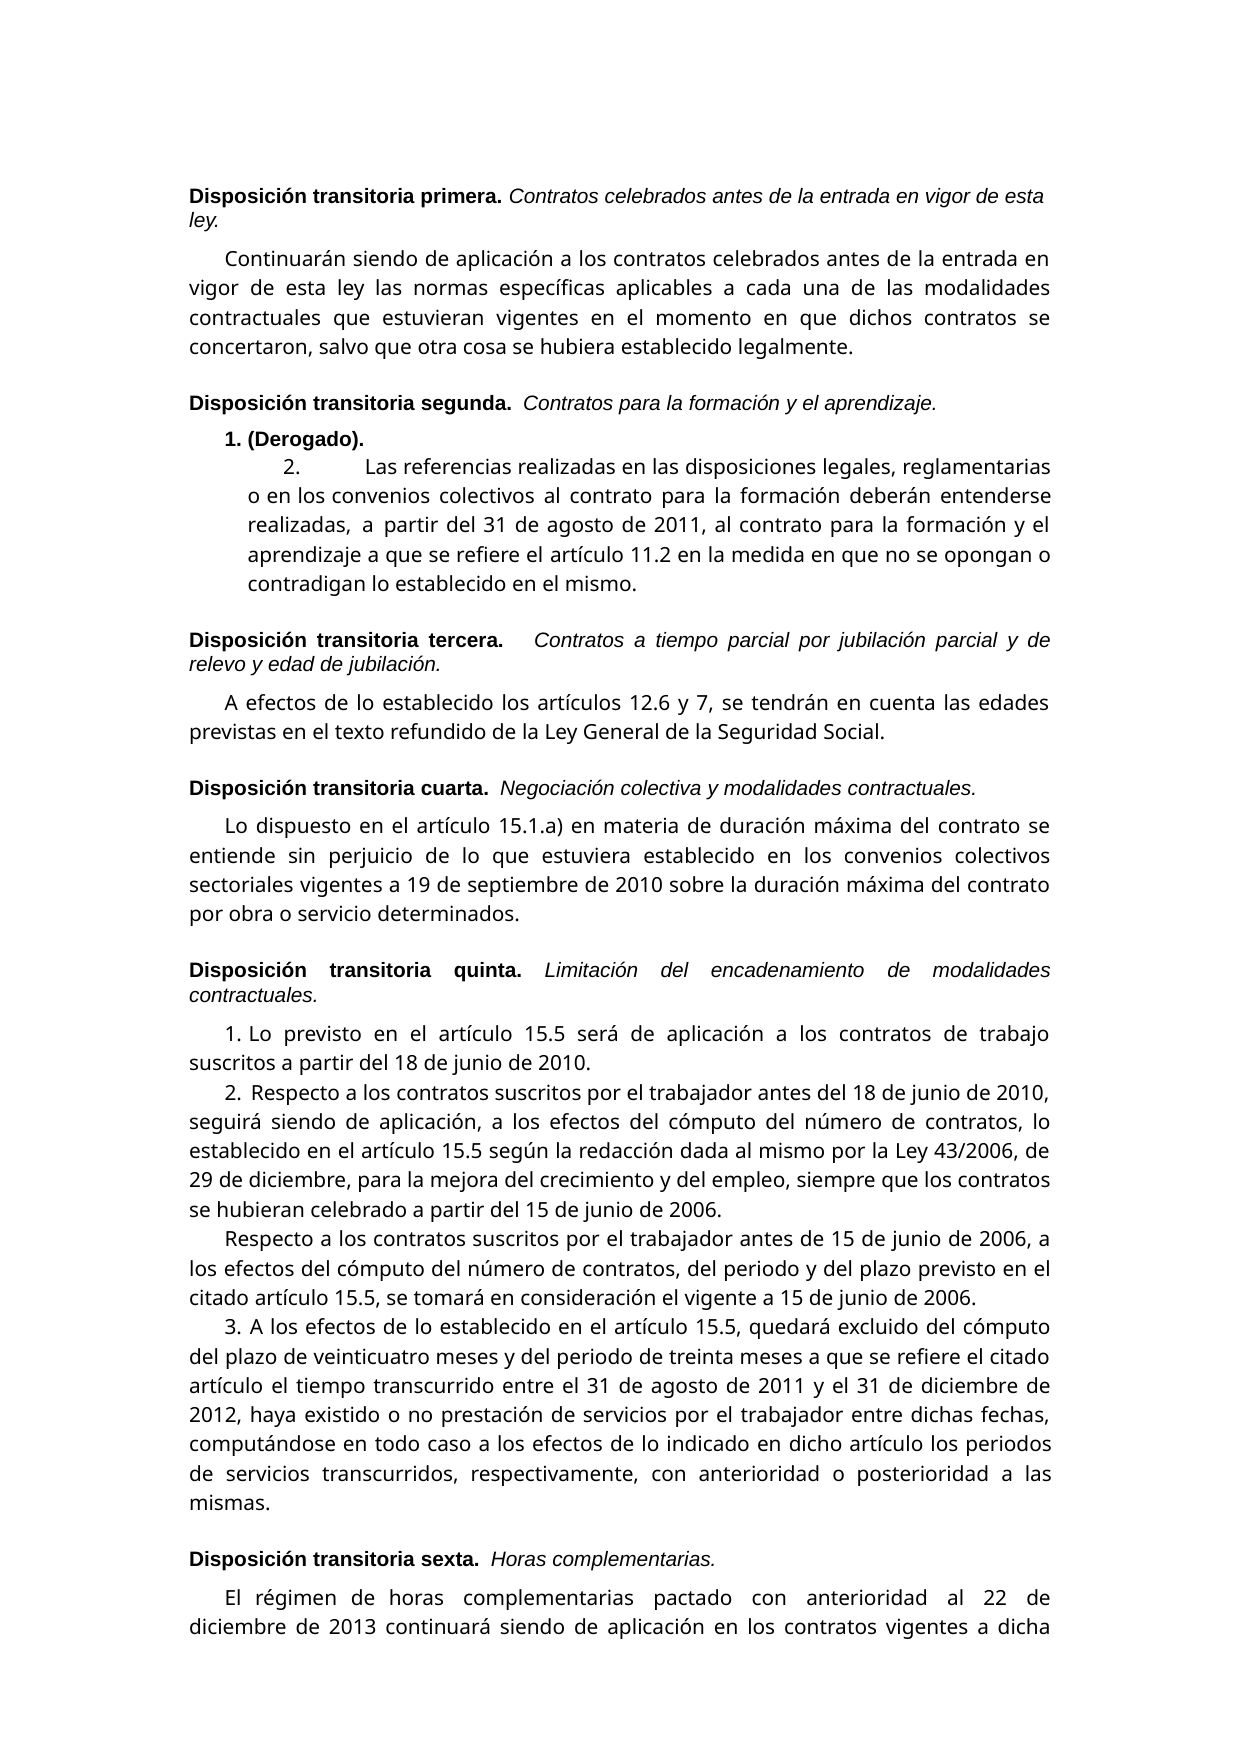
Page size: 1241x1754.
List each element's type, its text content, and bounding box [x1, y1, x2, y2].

text Disposición transitoria sexta. Horas complementarias. [189, 1547, 1184, 1571]
list Respecto a los contratos suscritos por el trabajador antes del 18 de junio de 2010, seguirá siendo de aplicación, a los efectos del cómputo del número de contratos, lo establecido en el artículo 15.5 según la redacción dada al mismo por la Ley 43/2006, de 29 de diciembre, para la mejora del crecimiento y del empleo, siempre que los contratos se hubieran celebrado a partir del 15 de junio de 2006. [189, 1078, 1051, 1223]
list Las referencias realizadas en las disposiciones legales, reglamentarias o en los convenios colectivos al contrato para la formación deberán entenderse realizadas, a partir del 31 de agosto de 2011, al contrato para la formación y el aprendizaje a que se refiere el artículo 11.2 en la medida en que no se opongan o contradigan lo establecido en el mismo. [247, 452, 1051, 598]
text A efectos de lo establecido los artículos 12.6 y 7, se tendrán en cuenta las edades previstas en el texto refundido de la Ley General de la Seguridad Social. [189, 688, 1051, 746]
text Continuarán siendo de aplicación a los contratos celebrados antes de la entrada en vigor de esta ley las normas específicas aplicables a cada una de las modalidades contractuales que estuvieran vigentes en el momento en que dichos contratos se concertaron, salvo que otra cosa se hubiera establecido legalmente. [189, 244, 1051, 360]
text Disposición transitoria quinta. Limitación del encadenamiento de modalidades contractuales. [189, 958, 1051, 1006]
text El régimen de horas complementarias pactado con anterioridad al 22 de diciembre de 2013 continuará siendo de aplicación en los contratos vigentes a dicha [189, 1583, 1051, 1641]
text Lo dispuesto en el artículo 15.1.a) en materia de duración máxima del contrato se entiende sin perjuicio de lo que estuviera establecido en los convenios colectivos sectoriales vigentes a 19 de septiembre de 2010 sobre la duración máxima del contrato por obra o servicio determinados. [189, 812, 1051, 928]
list A los efectos de lo establecido en el artículo 15.5, quedará excluido del cómputo del plazo de veinticuatro meses y del periodo de treinta meses a que se refiere el citado artículo el tiempo transcurrido entre el 31 de agosto de 2011 y el 31 de diciembre de 2012, haya existido o no prestación de servicios por el trabajador entre dichas fechas, computándose en todo caso a los efectos de lo indicado en dicho artículo los periodos de servicios transcurridos, respectivamente, con anterioridad o posterioridad a las mismas. [189, 1312, 1052, 1517]
list Lo previsto en el artículo 15.5 será de aplicación a los contratos de trabajo suscritos a partir del 18 de junio de 2010. [189, 1019, 1051, 1077]
text Disposición transitoria tercera. Contratos a tiempo parcial por jubilación parcial y de relevo y edad de jubilación. [189, 627, 1051, 676]
text Disposición transitoria segunda. Contratos para la formación y el aprendizaje. [189, 390, 1184, 414]
text Disposición transitoria primera. Contratos celebrados antes de la entrada en vigor de esta ley. [189, 183, 1051, 232]
text Respecto a los contratos suscritos por el trabajador antes de 15 de junio de 2006, a los efectos del cómputo del número de contratos, del periodo y del plazo previsto en el citado artículo 15.5, se tomará en consideración el vigente a 15 de junio de 2006. [189, 1224, 1051, 1311]
subtitle (Derogado). [224, 427, 1184, 451]
text Disposición transitoria cuarta. Negociación colectiva y modalidades contractuales. [189, 775, 1184, 799]
